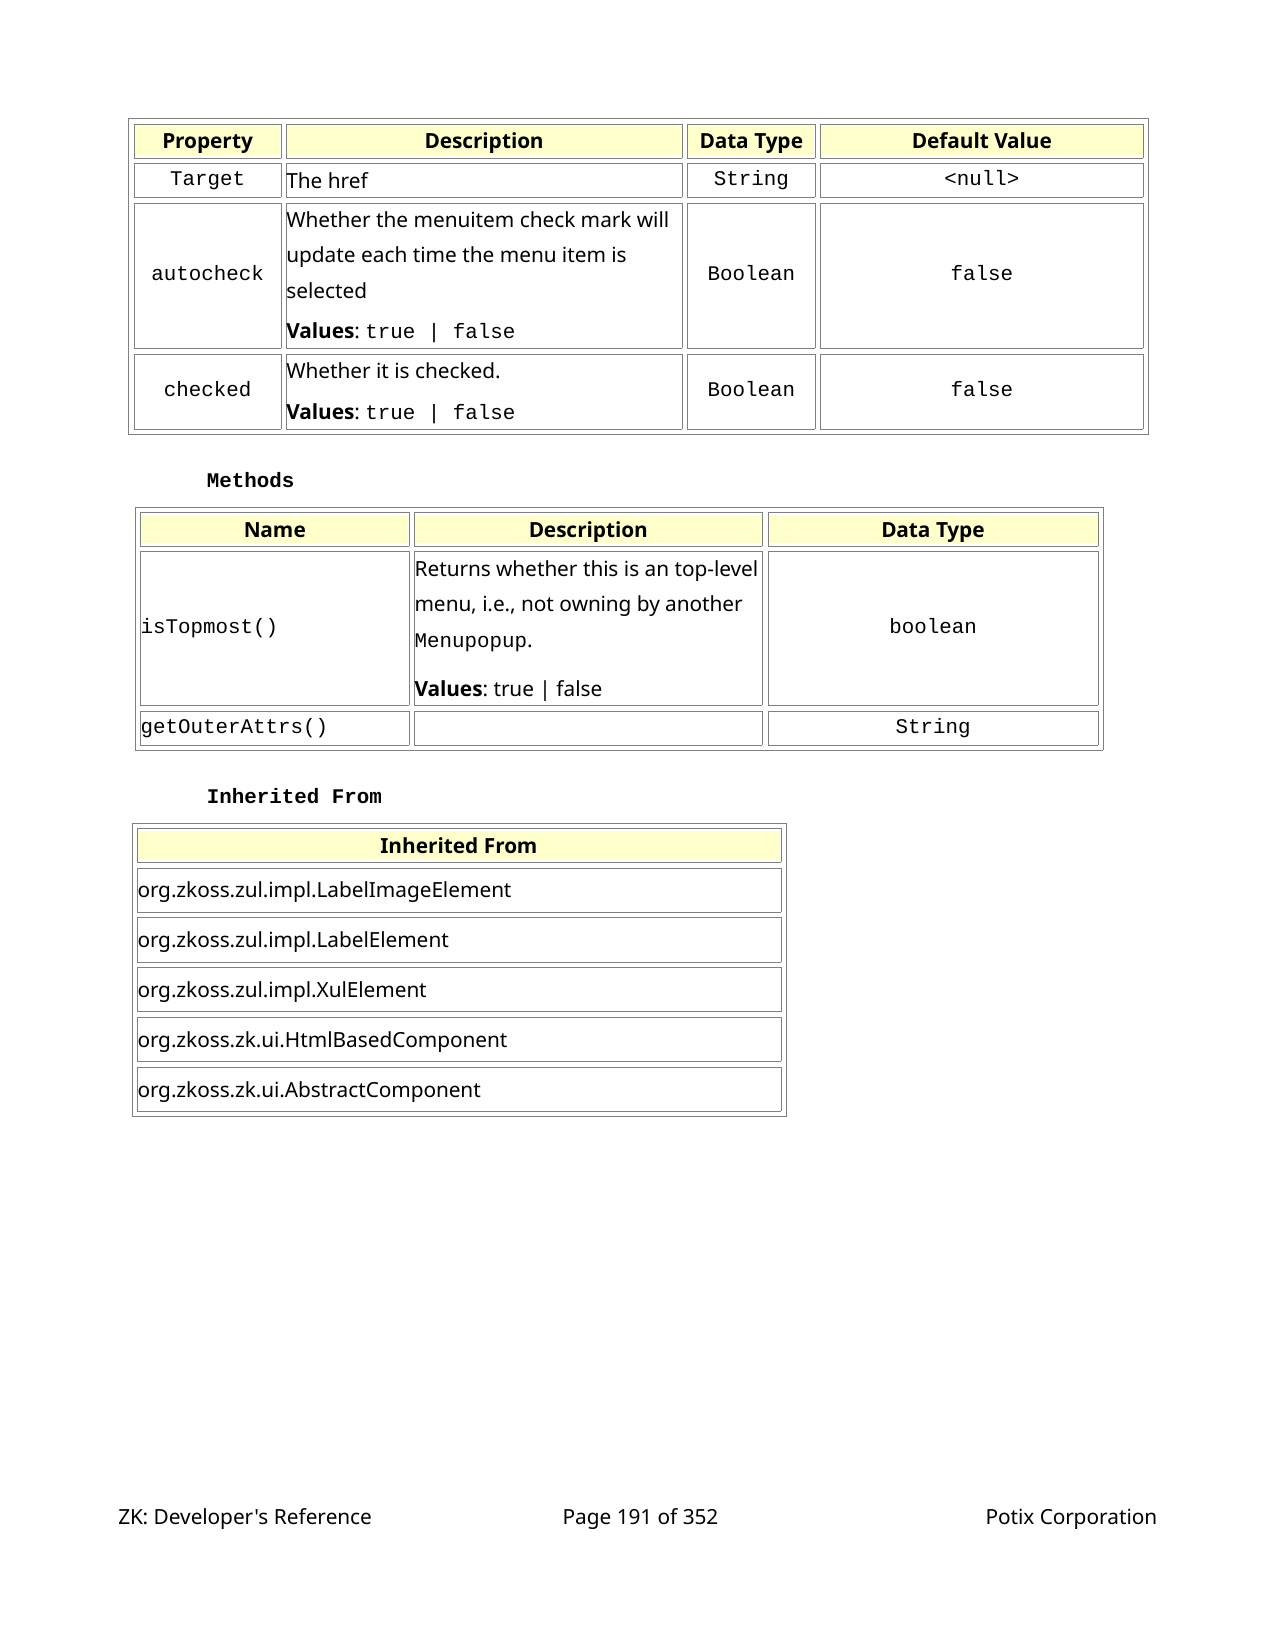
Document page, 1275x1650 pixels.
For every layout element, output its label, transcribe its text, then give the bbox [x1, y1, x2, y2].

table_cell autocheck [131, 197, 283, 348]
table_header Default Value [818, 119, 1146, 158]
table_cell Target [131, 158, 283, 197]
table_cell org.zkoss.zk.ui.HtmlBasedComponent [134, 1011, 783, 1061]
table_cell false [818, 197, 1146, 348]
table_cell Whether the menuitem check mark will update each time the menu item is selected Values: true | false [283, 197, 685, 348]
table_header Inherited From [134, 824, 783, 862]
table_cell Boolean [685, 348, 817, 428]
table_cell isTopmost() [138, 546, 411, 705]
table_cell getOuterAttrs() [138, 705, 411, 744]
table_cell String [685, 158, 817, 197]
table_header Property [131, 119, 283, 158]
table_header Data Type [765, 508, 1101, 546]
table_cell Returns whether this is an top-level menu, i.e., not owning by another Menupopup. Values: true | false [411, 546, 765, 705]
table_cell checked [131, 348, 283, 428]
table_header Name [138, 508, 411, 546]
table_cell boolean [765, 546, 1101, 705]
subtitle Inherited From [207, 787, 1157, 810]
table_header Description [411, 508, 765, 546]
table_cell String [765, 705, 1101, 744]
table_cell org.zkoss.zk.ui.AbstractComponent [134, 1061, 783, 1111]
table_cell The href [283, 158, 685, 197]
table_cell org.zkoss.zul.impl.LabelImageElement [134, 862, 783, 912]
table_cell [411, 705, 765, 744]
table_header Description [283, 119, 685, 158]
table_cell Whether it is checked. Values: true | false [283, 348, 685, 428]
table_cell org.zkoss.zul.impl.LabelElement [134, 912, 783, 962]
table_cell [415, 712, 762, 744]
table_header Data Type [685, 119, 817, 158]
subtitle Methods [207, 471, 1157, 494]
table_cell false [818, 348, 1146, 428]
table_cell Boolean [685, 197, 817, 348]
table_cell org.zkoss.zul.impl.XulElement [134, 962, 783, 1011]
table_cell <null> [818, 158, 1146, 197]
